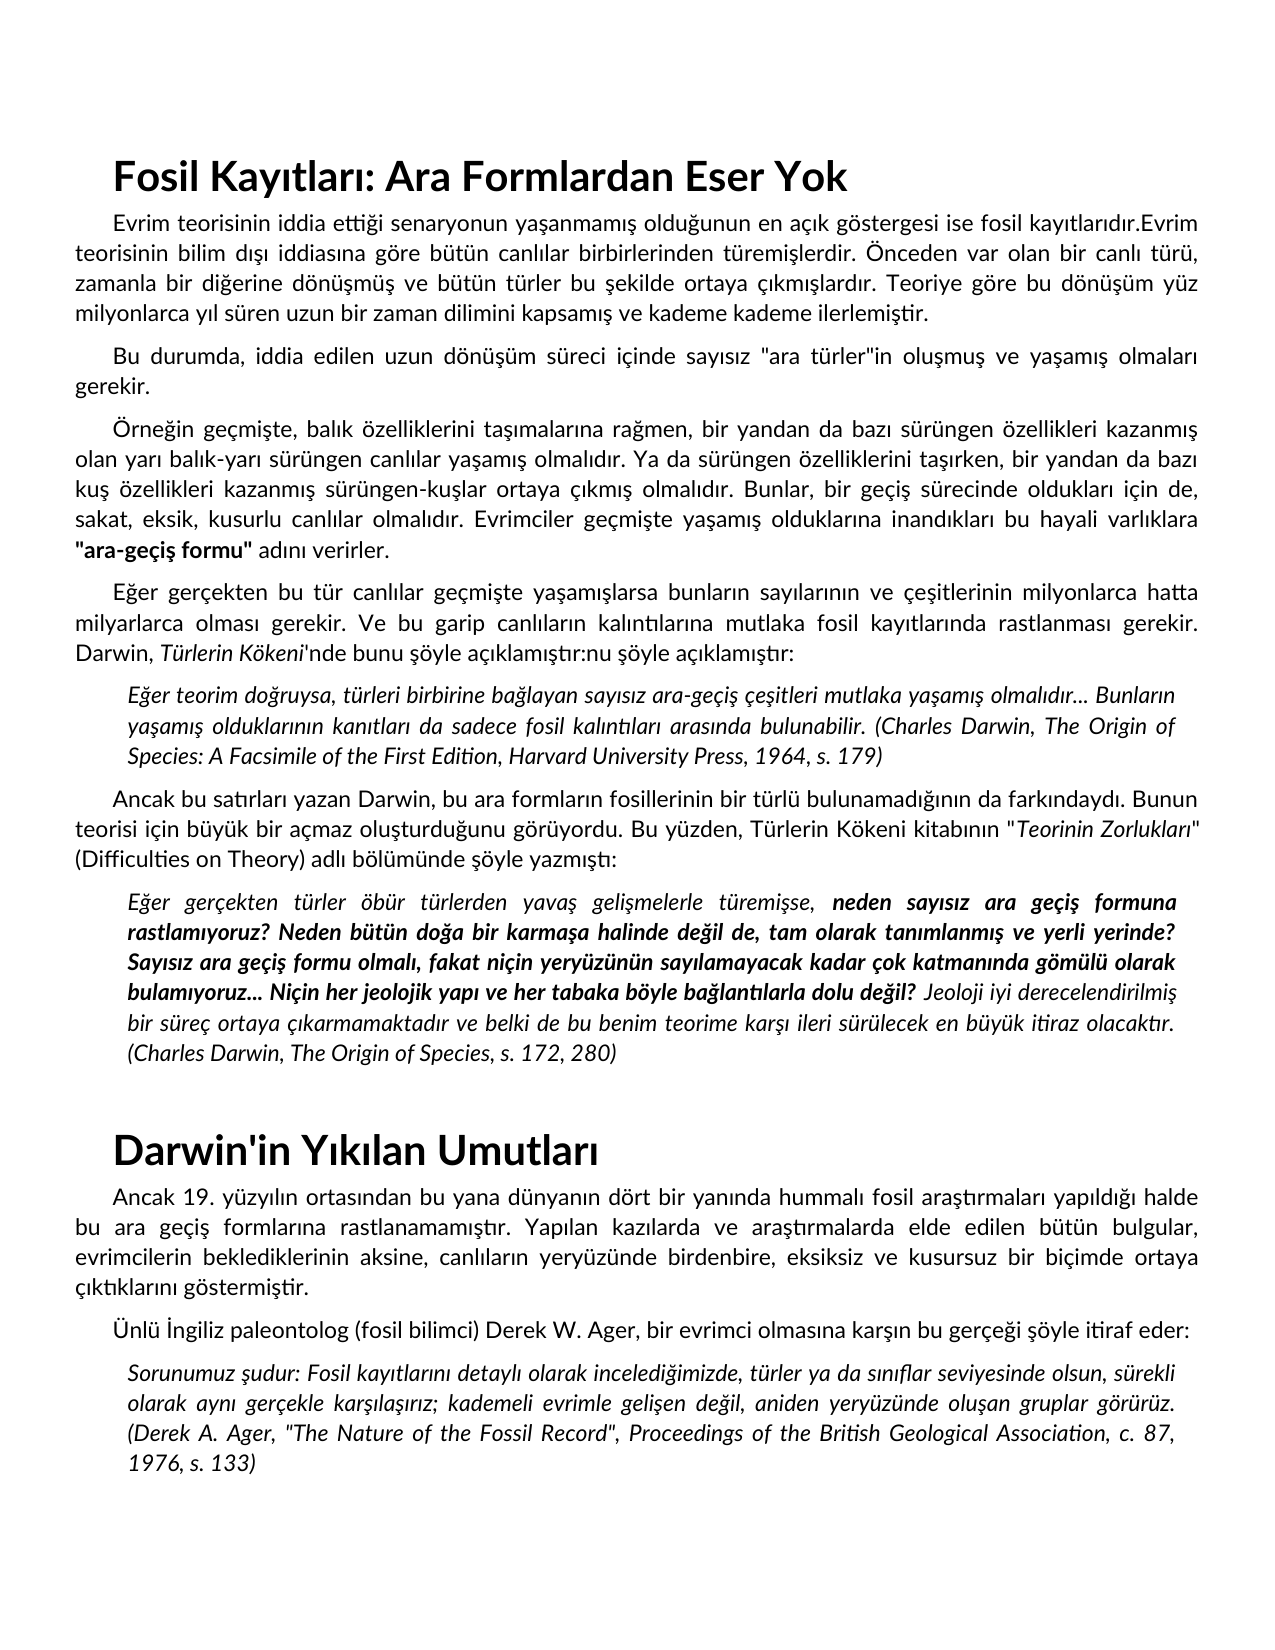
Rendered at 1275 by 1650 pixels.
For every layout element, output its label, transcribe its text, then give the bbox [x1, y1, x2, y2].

text Ancak 19. yüzyılın ortasından bu yana dünyanın dört bir yanında hummalı fosil araştırmaları yapıldığı halde bu ara geçiş formlarına rastlanamamıştır. Yapılan kazılarda ve araştırmalarda elde edilen bütün bulgular, evrimcilerin beklediklerinin aksine, canlıların yeryüzünde birdenbire, eksiksiz ve kusursuz bir biçimde ortaya çıktıklarını göstermiştir. [75, 1182, 1200, 1300]
subtitle Darwin'in Yıkılan Umutları [112, 1124, 1200, 1174]
subtitle Fosil Kayıtları: Ara Formlardan Eser Yok [112, 150, 1200, 200]
text Eğer gerçekten türler öbür türlerden yavaş gelişmelerle türemişse, neden sayısız ara geçiş formuna rastlamıyoruz? Neden bütün doğa bir karmaşa halinde değil de, tam olarak tanımlanmış ve yerli yerinde? Sayısız ara geçiş formu olmalı, fakat niçin yeryüzünün sayılamayacak kadar çok katmanında gömülü olarak bulamıyoruz... Niçin her jeolojik yapı ve her tabaka böyle bağlantılarla dolu değil? Jeoloji iyi derecelendirilmiş bir süreç ortaya çıkarmamaktadır ve belki de bu benim teorime karşı ileri sürülecek en büyük itiraz olacaktır. (Charles Darwin, The Origin of Species, s. 172, 280) [127, 887, 1177, 1066]
text Sorunumuz şudur: Fosil kayıtlarını detaylı olarak incelediğimizde, türler ya da sınıflar seviyesinde olsun, sürekli olarak aynı gerçekle karşılaşırız; kademeli evrimle gelişen değil, aniden yeryüzünde oluşan gruplar görürüz. (Derek A. Ager, "The Nature of the Fossil Record", Proceedings of the British Geological Association, c. 87, 1976, s. 133) [127, 1358, 1177, 1476]
text Bu durumda, iddia edilen uzun dönüşüm süreci içinde sayısız "ara türler"in oluşmuş ve yaşamış olmaları gerekir. [75, 342, 1200, 399]
text Eğer teorim doğruysa, türleri birbirine bağlayan sayısız ara-geçiş çeşitleri mutlaka yaşamış olmalıdır... Bunların yaşamış olduklarının kanıtları da sadece fosil kalıntıları arasında bulunabilir. (Charles Darwin, The Origin of Species: A Facsimile of the First Edition, Harvard University Press, 1964, s. 179) [127, 681, 1177, 769]
text Evrim teorisinin iddia ettiği senaryonun yaşanmamış olduğunun en açık göstergesi ise fosil kayıtlarıdır.Evrim teorisinin bilim dışı iddiasına göre bütün canlılar birbirlerinden türemişlerdir. Önceden var olan bir canlı türü, zamanla bir diğerine dönüşmüş ve bütün türler bu şekilde ortaya çıkmışlardır. Teoriye göre bu dönüşüm yüz milyonlarca yıl süren uzun bir zaman dilimini kapsamış ve kademe kademe ilerlemiştir. [75, 208, 1200, 326]
text Örneğin geçmişte, balık özelliklerini taşımalarına rağmen, bir yandan da bazı sürüngen özellikleri kazanmış olan yarı balık-yarı sürüngen canlılar yaşamış olmalıdır. Ya da sürüngen özelliklerini taşırken, bir yandan da bazı kuş özellikleri kazanmış sürüngen-kuşlar ortaya çıkmış olmalıdır. Bunlar, bir geçiş sürecinde oldukları için de, sakat, eksik, kusurlu canlılar olmalıdır. Evrimciler geçmişte yaşamış olduklarına inandıkları bu hayali varlıklara "ara-geçiş formu" adını verirler. [75, 414, 1200, 563]
text Eğer gerçekten bu tür canlılar geçmişte yaşamışlarsa bunların sayılarının ve çeşitlerinin milyonlarca hatta milyarlarca olması gerekir. Ve bu garip canlıların kalıntılarına mutlaka fosil kayıtlarında rastlanması gerekir. Darwin, Türlerin Kökeni'nde bunu şöyle açıklamıştır:nu şöyle açıklamıştır: [75, 578, 1200, 666]
text Ünlü İngiliz paleontolog (fosil bilimci) Derek W. Ager, bir evrimci olmasına karşın bu gerçeği şöyle itiraf eder: [75, 1316, 1200, 1343]
text Ancak bu satırları yazan Darwin, bu ara formların fosillerinin bir türlü bulunamadığının da farkındaydı. Bunun teorisi için büyük bir açmaz oluşturduğunu görüyordu. Bu yüzden, Türlerin Kökeni kitabının "Teorinin Zorlukları" (Difficulties on Theory) adlı bölümünde şöyle yazmıştı: [75, 784, 1200, 872]
